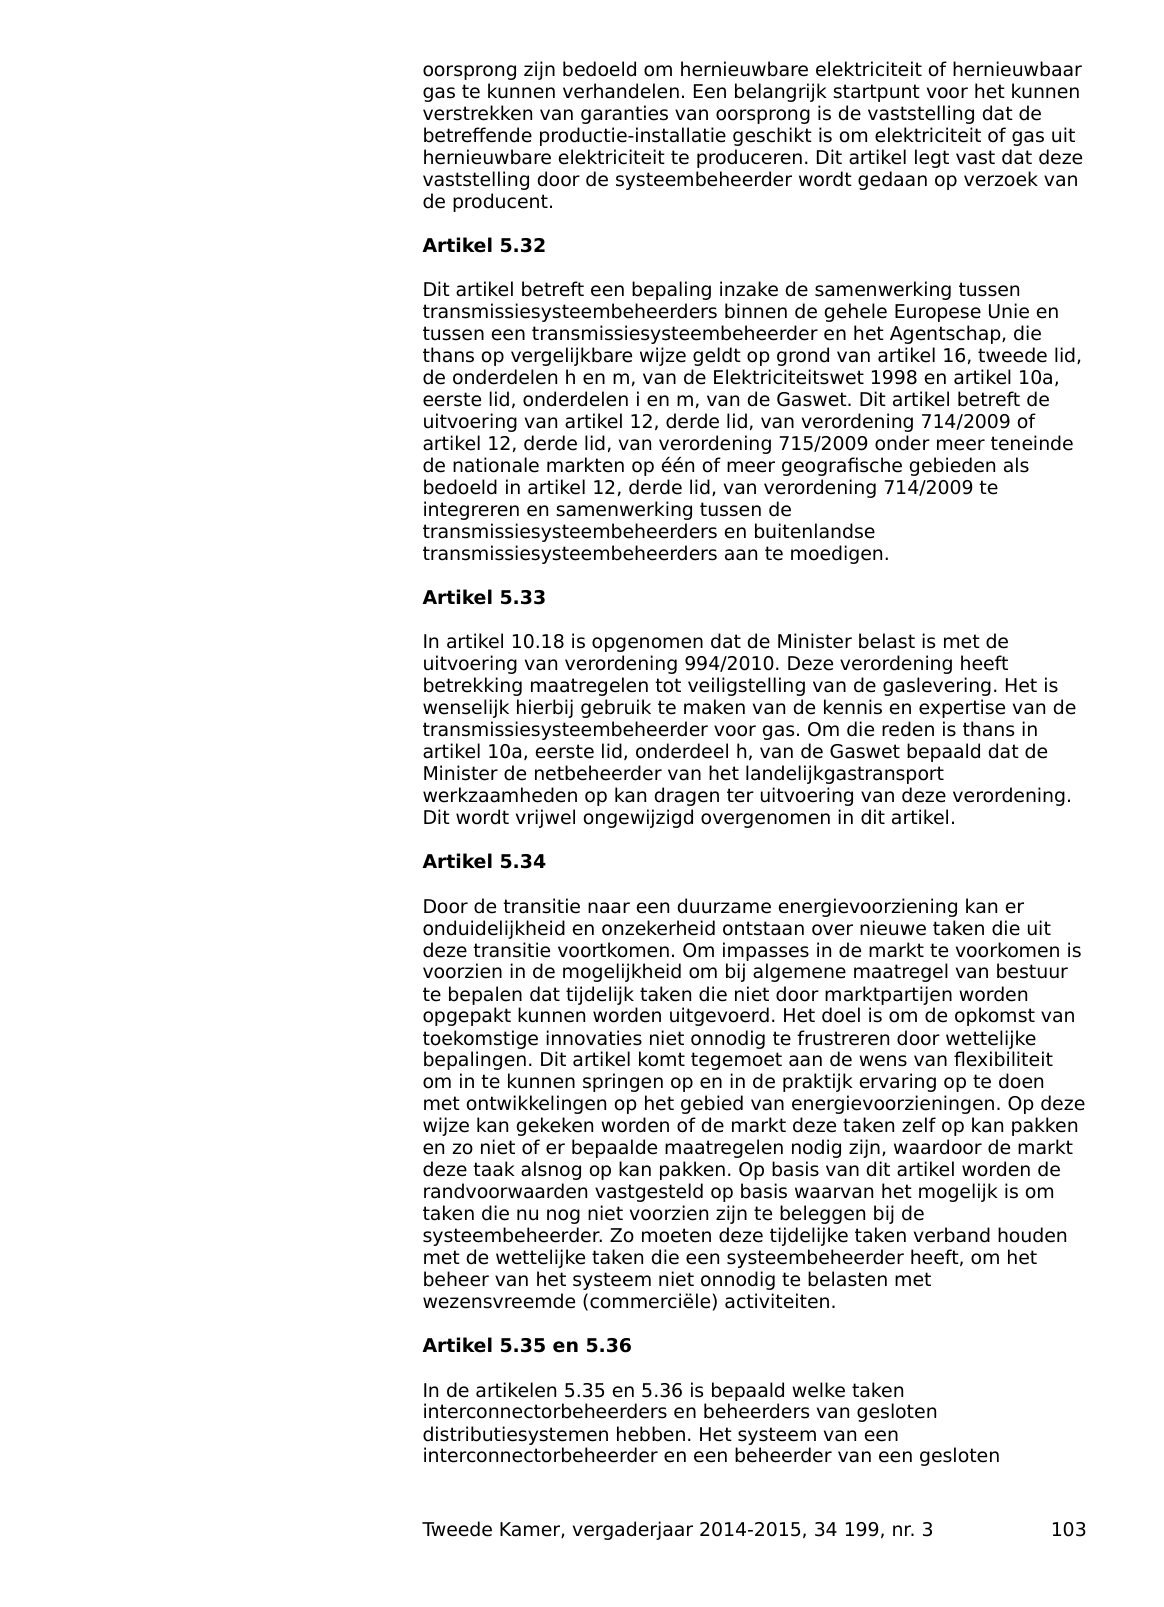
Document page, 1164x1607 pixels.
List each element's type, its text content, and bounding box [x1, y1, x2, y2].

subtitle Artikel 5.32 [422, 235, 1087, 257]
text oorsprong zijn bedoeld om hernieuwbare elektriciteit of hernieuwbaar gas te kunnen verhandelen. Een belangrijk startpunt voor het kunnen verstrekken van garanties van oorsprong is de vaststelling dat de betreffende productie-installatie geschikt is om elektriciteit of gas uit hernieuwbare elektriciteit te produceren. Dit artikel legt vast dat deze vaststelling door de systeembeheerder wordt gedaan op verzoek van de producent. [422, 59, 1087, 213]
subtitle Artikel 5.33 [422, 587, 1087, 609]
subtitle Artikel 5.34 [422, 851, 1087, 873]
text Door de transitie naar een duurzame energievoorziening kan er onduidelijkheid en onzekerheid ontstaan over nieuwe taken die uit deze transitie voortkomen. Om impasses in de markt te voorkomen is voorzien in de mogelijkheid om bij algemene maatregel van bestuur te bepalen dat tijdelijk taken die niet door marktpartijen worden opgepakt kunnen worden uitgevoerd. Het doel is om de opkomst van toekomstige innovaties niet onnodig te frustreren door wettelijke bepalingen. Dit artikel komt tegemoet aan de wens van flexibiliteit om in te kunnen springen op en in de praktijk ervaring op te doen met ontwikkelingen op het gebied van energievoorzieningen. Op deze wijze kan gekeken worden of de markt deze taken zelf op kan pakken en zo niet of er bepaalde maatregelen nodig zijn, waardoor de markt deze taak alsnog op kan pakken. Op basis van dit artikel worden de randvoorwaarden vastgesteld op basis waarvan het mogelijk is om taken die nu nog niet voorzien zijn te beleggen bij de systeembeheerder. Zo moeten deze tijdelijke taken verband houden met de wettelijke taken die een systeembeheerder heeft, om het beheer van het systeem niet onnodig te belasten met wezensvreemde (commerciële) activiteiten. [422, 896, 1087, 1313]
subtitle Artikel 5.35 en 5.36 [422, 1335, 1087, 1357]
text Dit artikel betreft een bepaling inzake de samenwerking tussen transmissiesysteembeheerders binnen de gehele Europese Unie en tussen een transmissiesysteembeheerder en het Agentschap, die thans op vergelijkbare wijze geldt op grond van artikel 16, tweede lid, de onderdelen h en m, van de Elektriciteitswet 1998 en artikel 10a, eerste lid, onderdelen i en m, van de Gaswet. Dit artikel betreft de uitvoering van artikel 12, derde lid, van verordening 714/2009 of artikel 12, derde lid, van verordening 715/2009 onder meer teneinde de nationale markten op één of meer geografische gebieden als bedoeld in artikel 12, derde lid, van verordening 714/2009 te integreren en samenwerking tussen de transmissiesysteembeheerders en buitenlandse transmissiesysteembeheerders aan te moedigen. [422, 279, 1087, 565]
text In artikel 10.18 is opgenomen dat de Minister belast is met de uitvoering van verordening 994/2010. Deze verordening heeft betrekking maatregelen tot veiligstelling van de gaslevering. Het is wenselijk hierbij gebruik te maken van de kennis en expertise van de transmissiesysteembeheerder voor gas. Om die reden is thans in artikel 10a, eerste lid, onderdeel h, van de Gaswet bepaald dat de Minister de netbeheerder van het landelijkgastransport werkzaamheden op kan dragen ter uitvoering van deze verordening. Dit wordt vrijwel ongewijzigd overgenomen in dit artikel. [422, 631, 1087, 829]
text In de artikelen 5.35 en 5.36 is bepaald welke taken interconnectorbeheerders en beheerders van gesloten distributiesystemen hebben. Het systeem van een interconnectorbeheerder en een beheerder van een gesloten [422, 1379, 1087, 1467]
